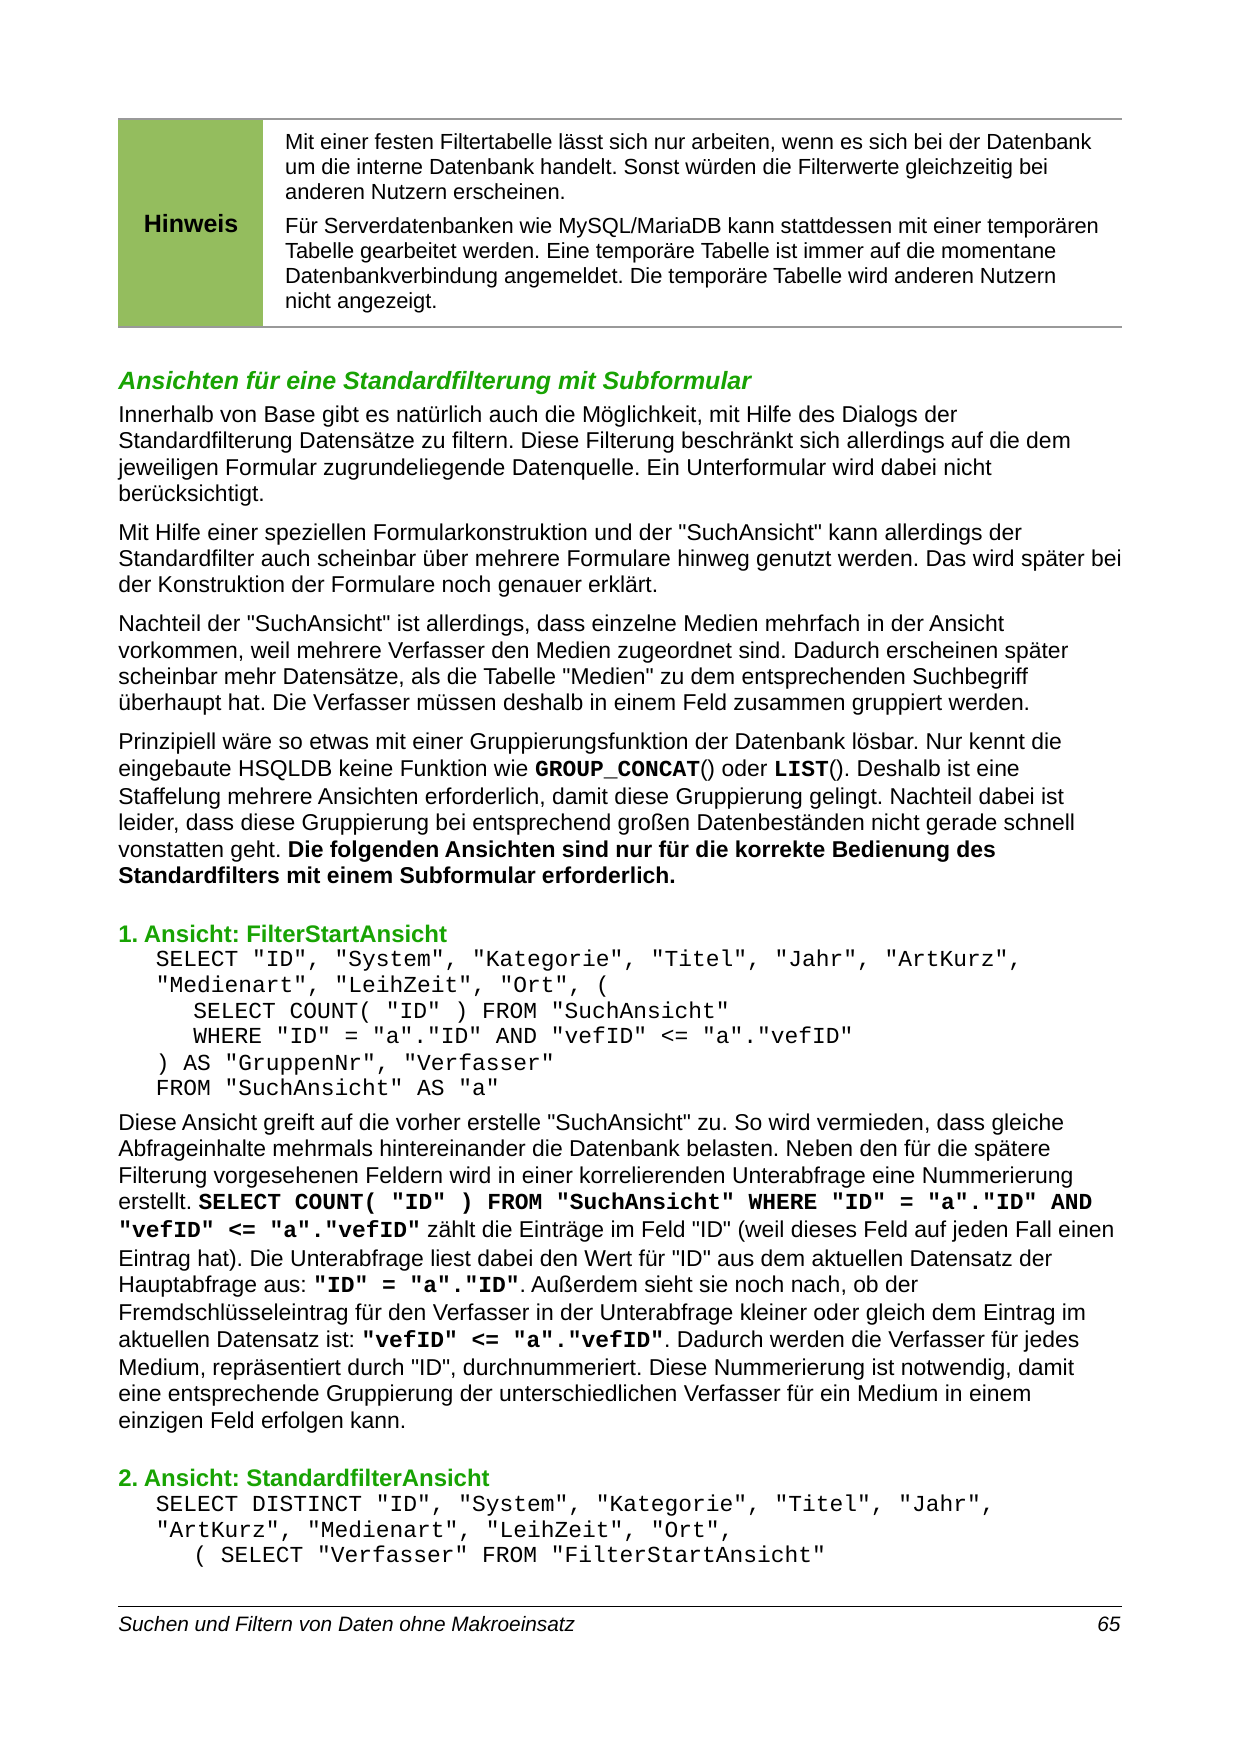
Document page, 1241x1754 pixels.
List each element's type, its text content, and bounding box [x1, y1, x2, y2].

text Diese Ansicht greift auf die vorher erstelle "SuchAnsicht" zu. So wird vermieden, dass gleiche Abfrageinhalte mehrmals hintereinander die Datenbank belasten. Neben den für die spätere Filterung vorgesehenen Feldern wird in einer korrelierenden Unterabfrage eine Nummerierung erstellt. SELECT COUNT( "ID" ) FROM "SuchAnsicht" WHERE "ID" = "a"."ID" AND "vefID" <= "a"."vefID" zählt die Einträge im Feld "ID" (weil dieses Feld auf jeden Fall einen Eintrag hat). Die Unterabfrage liest dabei den Wert für "ID" aus dem aktuellen Datensatz der Hauptabfrage aus: "ID" = "a"."ID". Außerdem sieht sie noch nach, ob der Fremdschlüsseleintrag für den Verfasser in der Unterabfrage kleiner oder gleich dem Eintrag im aktuellen Datensatz ist: "vefID" <= "a"."vefID". Dadurch werden die Verfasser für jedes Medium, repräsentiert durch "ID", durchnummeriert. Diese Nummerierung ist notwendig, damit eine entsprechende Gruppierung der unterschiedlichen Verfasser für ein Medium in einem einzigen Feld erfolgen kann. [118, 1109, 1122, 1433]
table_header Mit einer festen Filtertabelle lässt sich nur arbeiten, wenn es sich bei der Datenbank um die interne Datenbank handelt. Sonst würden die Filterwerte gleichzeitig bei anderen Nutzern erscheinen. Für Serverdatenbanken wie MySQL/MariaDB kann stattdessen mit einer temporären Tabelle gearbeitet werden. Eine temporäre Tabelle ist immer auf die momentane Datenbankverbindung angemeldet. Die temporäre Tabelle wird anderen Nutzern nicht angezeigt. [264, 120, 1122, 326]
subtitle Ansichten für eine Standardfilterung mit Subformular [118, 366, 1122, 394]
subtitle 2. Ansicht: StandardfilterAnsicht [118, 1464, 1122, 1492]
text Innerhalb von Base gibt es natürlich auch die Möglichkeit, mit Hilfe des Dialogs der Standardfilterung Datensätze zu filtern. Diese Filterung beschränkt sich allerdings auf die dem jeweiligen Formular zugrundeliegende Datenquelle. Ein Unterformular wird dabei nicht berücksichtigt. [118, 401, 1122, 506]
table_header Hinweis [118, 120, 263, 326]
text SELECT "ID", "System", "Kategorie", "Titel", "Jahr", "ArtKurz", "Medienart", "LeihZeit", "Ort", ( SELECT COUNT( "ID" ) FROM "SuchAnsicht" WHERE "ID" = "a"."ID" AND "vefID" <= "a"."vefID" ) AS "GruppenNr", "Verfasser" FROM "SuchAnsicht" AS "a" [156, 947, 1122, 1103]
text Mit Hilfe einer speziellen Formularkonstruktion und der "SuchAnsicht" kann allerdings der Standardfilter auch scheinbar über mehrere Formulare hinweg genutzt werden. Das wird später bei der Konstruktion der Formulare noch genauer erklärt. [118, 519, 1122, 598]
text SELECT DISTINCT "ID", "System", "Kategorie", "Titel", "Jahr", "ArtKurz", "Medienart", "LeihZeit", "Ort", ( SELECT "Verfasser" FROM "FilterStartAnsicht" [156, 1492, 1122, 1570]
text Prinzipiell wäre so etwas mit einer Gruppierungsfunktion der Datenbank lösbar. Nur kennt die eingebaute HSQLDB keine Funktion wie GROUP_CONCAT() oder LIST(). Deshalb ist eine Staffelung mehrere Ansichten erforderlich, damit diese Gruppierung gelingt. Nachteil dabei ist leider, dass diese Gruppierung bei entsprechend großen Datenbeständen nicht gerade schnell vonstatten geht. Die folgenden Ansichten sind nur für die korrekte Bedienung des Standardfilters mit einem Subformular erforderlich. [118, 728, 1122, 888]
subtitle 1. Ansicht: FilterStartAnsicht [118, 919, 1122, 947]
text Nachteil der "SuchAnsicht" ist allerdings, dass einzelne Medien mehrfach in der Ansicht vorkommen, weil mehrere Verfasser den Medien zugeordnet sind. Dadurch erscheinen später scheinbar mehr Datensätze, als die Tabelle "Medien" zu dem entsprechenden Suchbegriff überhaupt hat. Die Verfasser müssen deshalb in einem Feld zusammen gruppiert werden. [118, 610, 1122, 716]
